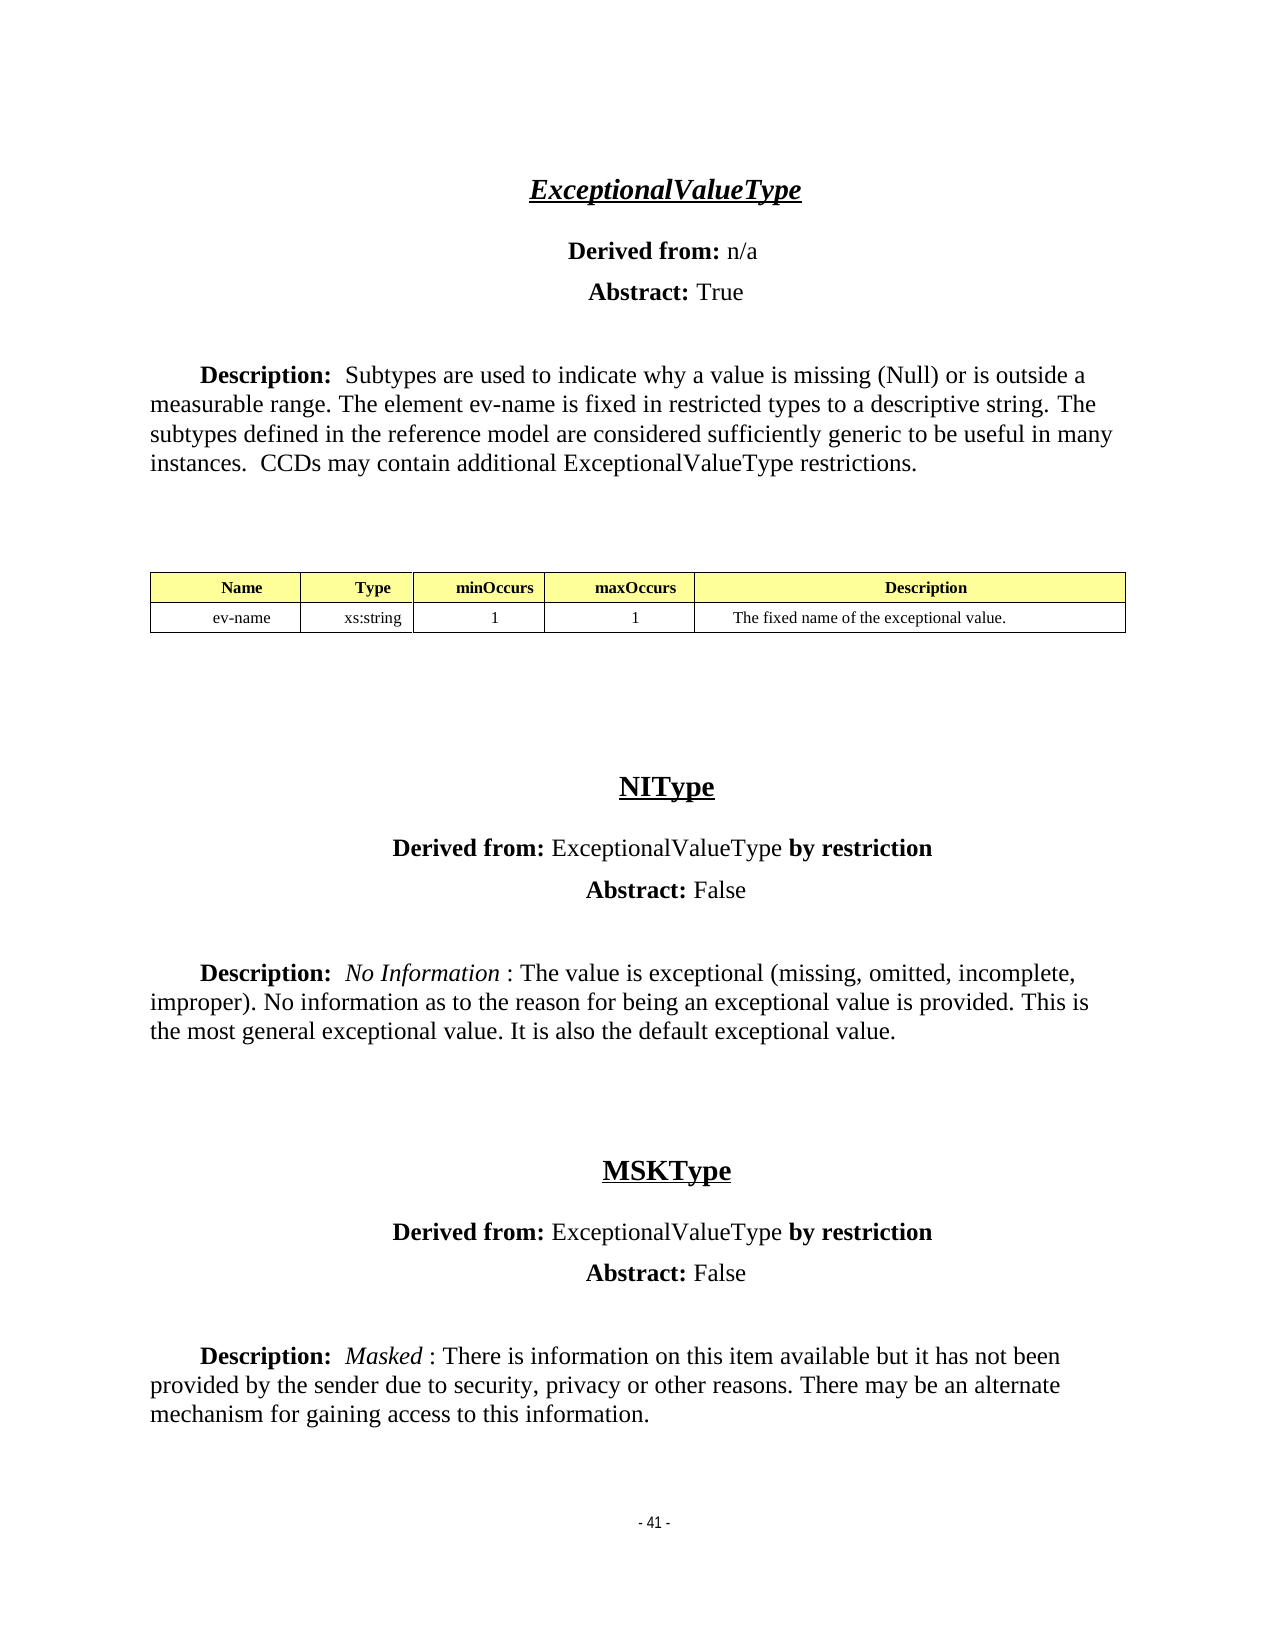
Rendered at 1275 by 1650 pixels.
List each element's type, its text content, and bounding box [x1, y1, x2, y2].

table_header Name [151, 573, 300, 602]
text Derived from: ExceptionalValueType by restriction [150, 1217, 1125, 1246]
table_header maxOccurs [545, 573, 694, 602]
text Description: Subtypes are used to indicate why a value is missing (Null) or is outside a measurable range. The element ev-name is fixed in restricted types to a descriptive string. The subtypes defined in the reference model are considered sufficiently generic to be useful in many instances. CCDs may contain additional ExceptionalValueType restrictions. [150, 360, 1125, 477]
table_cell 1 [545, 603, 694, 632]
table_header Type [301, 573, 412, 602]
text Description: Masked : There is information on this item available but it has not been provided by the sender due to security, privacy or other reasons. There may be an alternate mechanism for gaining access to this information. [150, 1341, 1125, 1428]
text Derived from: ExceptionalValueType by restriction [150, 833, 1125, 862]
text ExceptionalValueType [150, 172, 1125, 206]
table_header Description [695, 573, 1125, 602]
text NIType [150, 769, 1125, 803]
text Abstract: False [150, 875, 1125, 904]
table_header minOccurs [414, 573, 544, 602]
table_cell 1 [414, 603, 544, 632]
text Description: No Information : The value is exceptional (missing, omitted, incomplete, improper). No information as to the reason for being an exceptional value is provided. This is the most general exceptional value. It is also the default exceptional value. [150, 958, 1125, 1045]
table_cell xs:string [301, 603, 412, 632]
table_cell The fixed name of the exceptional value. [695, 603, 1125, 632]
text MSKType [150, 1153, 1125, 1186]
text Derived from: n/a [150, 236, 1125, 265]
table_cell ev-name [151, 603, 300, 632]
text Abstract: False [150, 1258, 1125, 1287]
text Abstract: True [150, 277, 1125, 306]
